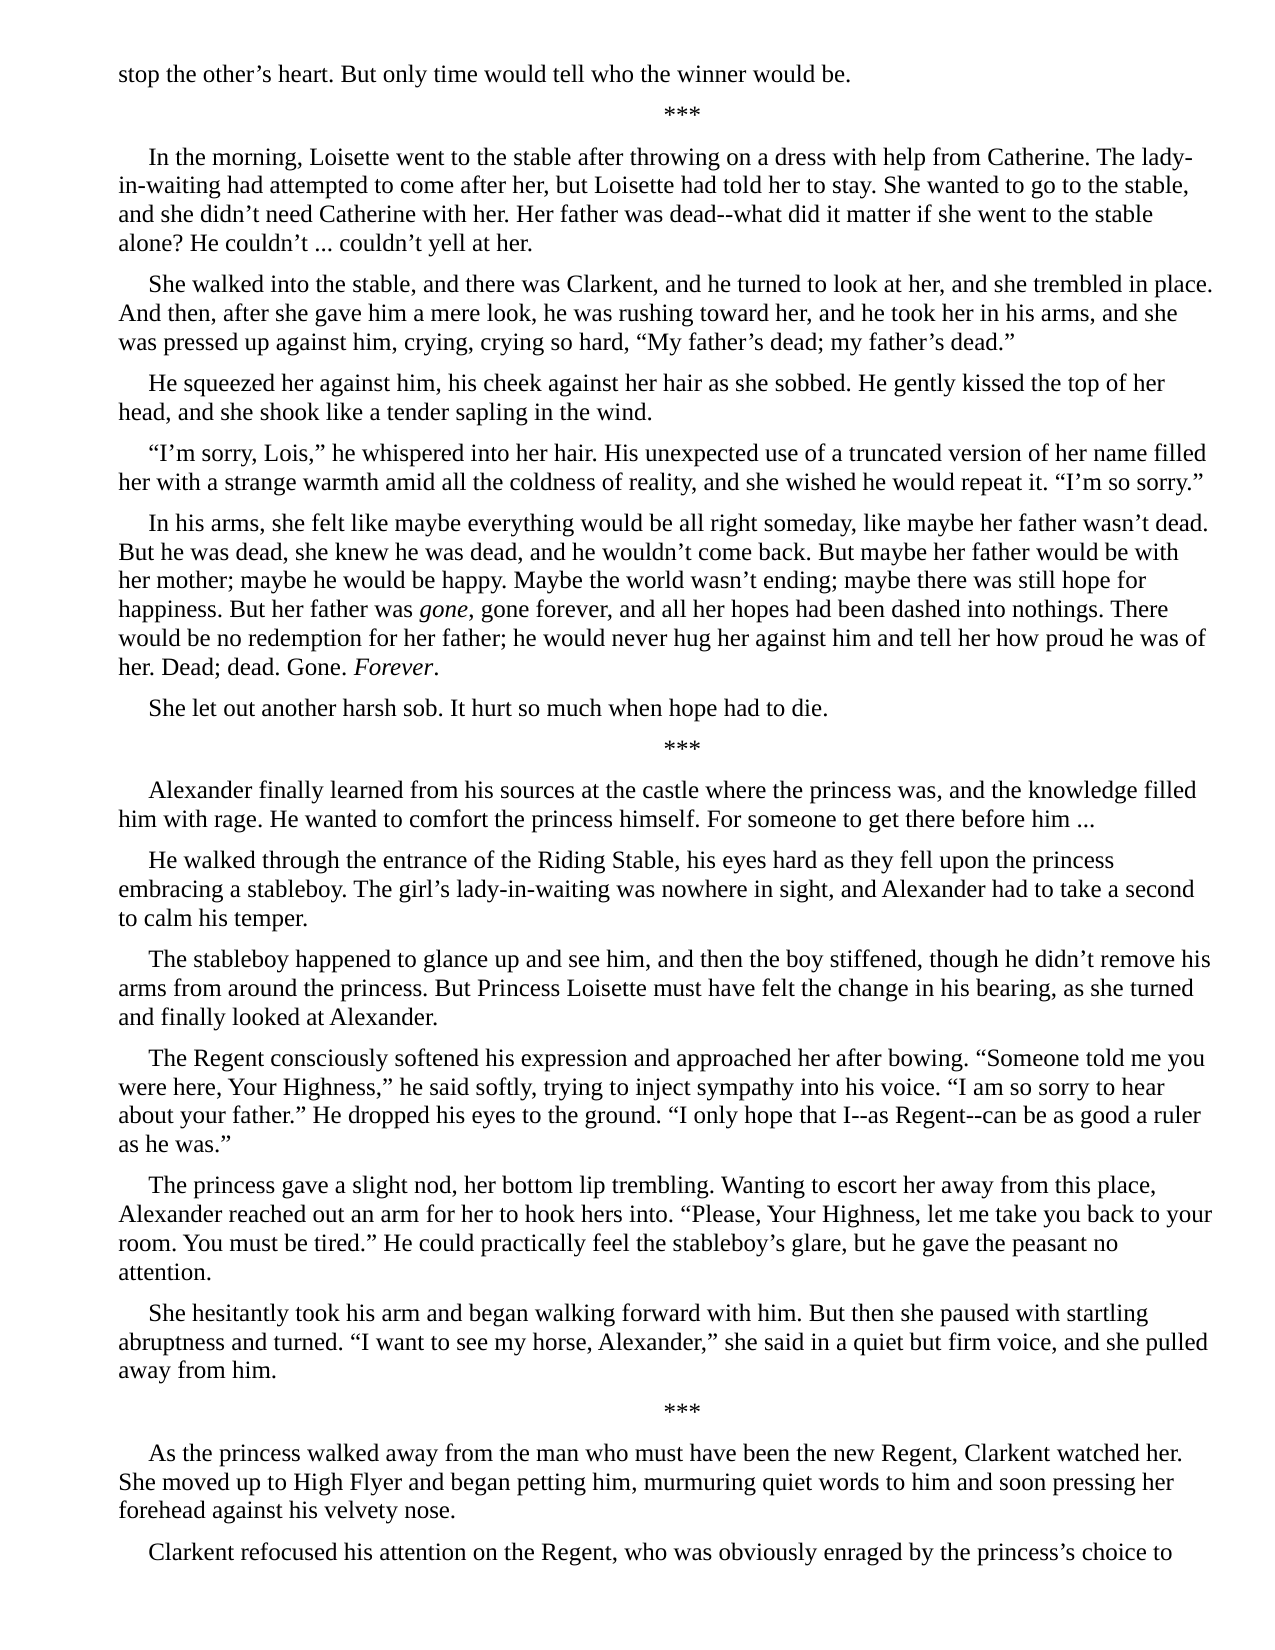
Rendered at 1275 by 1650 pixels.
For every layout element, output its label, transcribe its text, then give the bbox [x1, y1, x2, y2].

text stop the other’s heart. But only time would tell who the winner would be. [118, 59, 1216, 88]
text *** [118, 100, 1216, 129]
text She walked into the stable, and there was Clarkent, and he turned to look at her, and she trembled in place. And then, after she gave him a mere look, he was rushing toward her, and he took her in his arms, and she was pressed up against him, crying, crying so hard, “My father’s dead; my father’s dead.” [118, 269, 1216, 355]
text As the princess walked away from the man who must have been the new Regent, Clarkent watched her. She moved up to High Flyer and began petting him, murmuring quiet words to him and soon pressing her forehead against his velvety nose. [118, 1438, 1216, 1524]
text She hesitantly took his arm and began walking forward with him. But then she paused with startling abruptness and turned. “I want to see my horse, Alexander,” she said in a quiet but firm voice, and she pulled away from him. [118, 1298, 1216, 1384]
text He walked through the entrance of the Riding Stable, his eyes hard as they fell upon the princess embracing a stableboy. The girl’s lady-in-waiting was nowhere in sight, and Alexander had to take a second to calm his temper. [118, 845, 1216, 932]
text The stableboy happened to glance up and see him, and then the boy stiffened, though he didn’t remove his arms from around the princess. But Princess Loisette must have felt the change in his bearing, as she turned and finally looked at Alexander. [118, 944, 1216, 1030]
text The Regent consciously softened his expression and approached her after bowing. “Someone told me you were here, Your Highness,” he said softly, trying to inject sympathy into his voice. “I am so sorry to hear about your father.” He dropped his eyes to the ground. “I only hope that I--as Regent--can be as good a ruler as he was.” [118, 1043, 1216, 1158]
text *** [118, 734, 1216, 763]
text In his arms, she felt like maybe everything would be all right someday, like maybe her father wasn’t dead. But he was dead, she knew he was dead, and he wouldn’t come back. But maybe her father would be with her mother; maybe he would be happy. Maybe the world wasn’t ending; maybe there was still hope for happiness. But her father was gone, gone forever, and all her hopes had been dashed into nothings. There would be no redemption for her father; he would never hug her against him and tell her how proud he was of her. Dead; dead. Gone. Forever. [118, 508, 1216, 680]
text The princess gave a slight nod, her bottom lip trembling. Wanting to escort her away from this place, Alexander reached out an arm for her to hook hers into. “Please, Your Highness, let me take you back to your room. You must be tired.” He could practically feel the stableboy’s glare, but he gave the peasant no attention. [118, 1170, 1216, 1285]
text She let out another harsh sob. It hurt so much when hope had to die. [118, 693, 1216, 722]
text In the morning, Loisette went to the stable after throwing on a dress with help from Catherine. The lady-in-waiting had attempted to come after her, but Loisette had told her to stay. She wanted to go to the stable, and she didn’t need Catherine with her. Her father was dead--what did it matter if she went to the stable alone? He couldn’t ... couldn’t yell at her. [118, 142, 1216, 257]
text Alexander finally learned from his sources at the castle where the princess was, and the knowledge filled him with rage. He wanted to comfort the princess himself. For someone to get there before him ... [118, 775, 1216, 833]
text Clarkent refocused his attention on the Regent, who was obviously enraged by the princess’s choice to [118, 1537, 1216, 1565]
text He squeezed her against him, his cheek against her hair as she sobbed. He gently kissed the top of her head, and she shook like a tender sapling in the wind. [118, 368, 1216, 425]
text “I’m sorry, Lois,” he whispered into her hair. His unexpected use of a truncated version of her name filled her with a strange warmth amid all the coldness of reality, and she wished he would repeat it. “I’m so sorry.” [118, 438, 1216, 495]
text *** [118, 1397, 1216, 1425]
